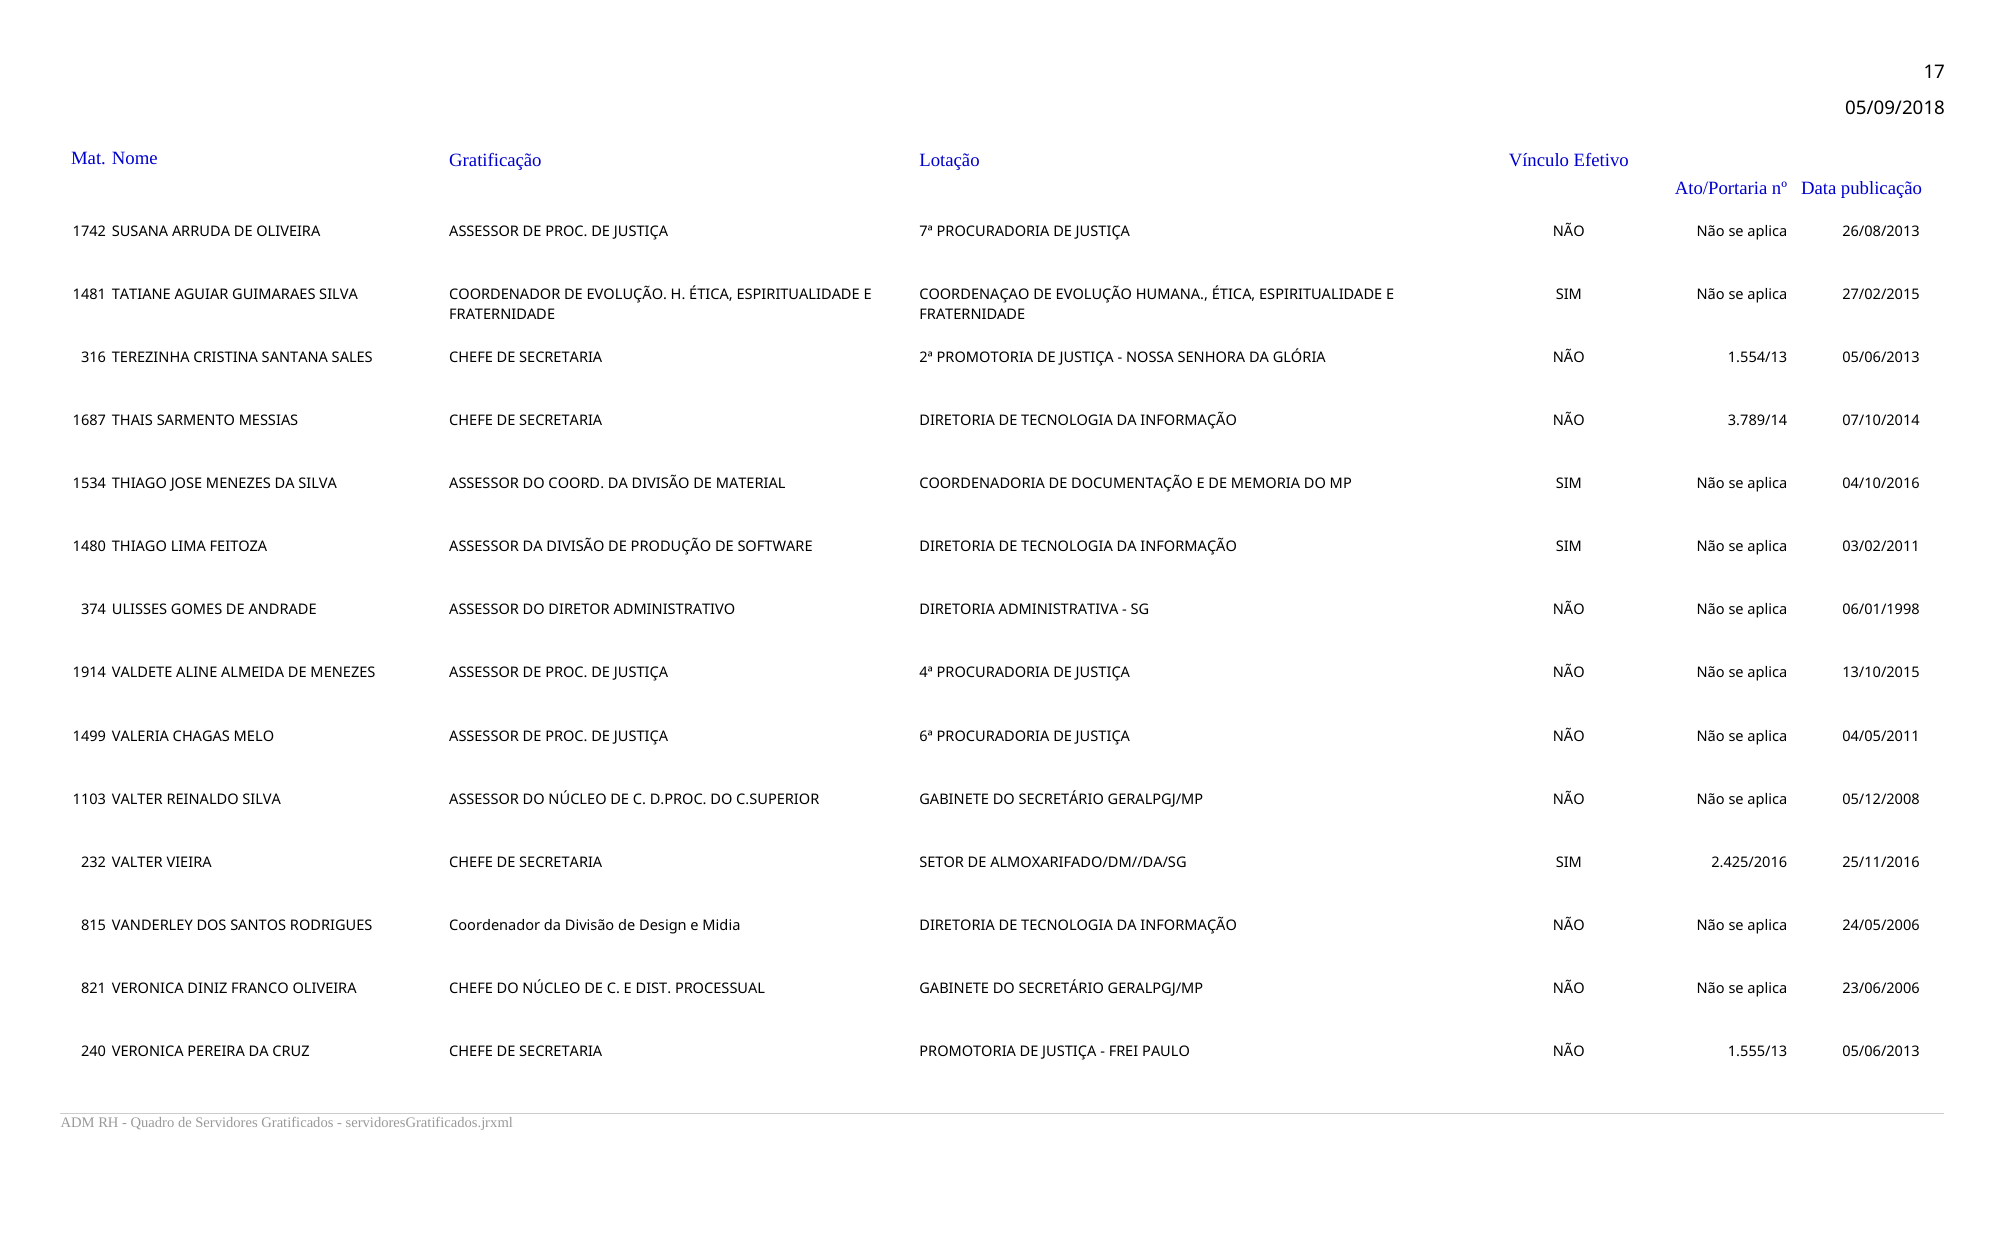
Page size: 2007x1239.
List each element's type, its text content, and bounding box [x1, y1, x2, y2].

table_cell [0, 662, 9, 691]
table_cell Ato/Portaria nº [1650, 177, 1787, 207]
table_cell 04/05/2011 [1793, 725, 1919, 754]
table_cell DIRETORIA ADMINISTRATIVA - SG [919, 599, 1486, 659]
table_cell 3.789/14 [1650, 410, 1787, 438]
table_cell [910, 326, 919, 344]
table_cell VALDETE ALINE ALMEIDA DE MENEZES [112, 662, 440, 722]
table_cell [1920, 347, 2007, 375]
table_cell [1642, 347, 1649, 375]
table_cell [106, 473, 112, 501]
table_cell [1922, 149, 2007, 177]
table_cell [1642, 943, 2007, 957]
table_cell [440, 1083, 449, 1101]
table_cell ASSESSOR DO NÚCLEO DE C. D.PROC. DO C.SUPERIOR [449, 789, 910, 849]
table_cell 05/06/2013 [1793, 1041, 1919, 1069]
table_cell [1486, 326, 2007, 344]
table_cell 25/11/2016 [1793, 852, 1919, 880]
table_cell THIAGO LIMA FEITOZA [112, 536, 440, 596]
table_cell 23/06/2006 [1793, 978, 1919, 1006]
table_cell 04/10/2016 [1793, 473, 1919, 501]
table_cell [1486, 1041, 1495, 1069]
table_cell Não se aplica [1650, 473, 1787, 501]
table_cell NÃO [1495, 1041, 1642, 1083]
table_cell [1787, 852, 1792, 880]
table_cell [1486, 628, 1495, 641]
table_cell NÃO [1495, 347, 1642, 389]
table_cell [106, 536, 112, 564]
table_cell [910, 817, 919, 831]
table_cell [1486, 375, 1495, 389]
table_cell Não se aplica [1650, 284, 1787, 312]
table_cell [440, 438, 449, 452]
table_cell NÃO [1495, 220, 1642, 262]
table_cell SIM [1495, 284, 1642, 326]
table_cell [440, 312, 449, 326]
table_cell 374 [9, 599, 106, 628]
table_cell [1642, 410, 1649, 438]
table_cell [106, 347, 112, 375]
table_cell [1642, 375, 2007, 389]
table_cell [910, 536, 919, 564]
table_cell [910, 263, 919, 281]
table_cell [1642, 915, 1649, 943]
table_cell VALTER REINALDO SILVA [112, 789, 440, 849]
table_header Nome [112, 147, 199, 177]
table_cell [1787, 599, 1792, 628]
table_cell [1486, 1083, 2007, 1101]
table_cell [0, 1006, 112, 1020]
table_cell [910, 1006, 919, 1020]
table_cell [1486, 599, 1495, 628]
table_cell [1642, 978, 1649, 1006]
table_cell [0, 1041, 9, 1069]
table_cell [0, 389, 112, 407]
table_cell [440, 473, 449, 501]
table_cell [1787, 978, 1792, 1006]
table_cell [0, 95, 1790, 123]
table_cell [1945, 59, 2007, 85]
table_cell [910, 1020, 919, 1038]
table_cell Lotação [919, 149, 1486, 178]
table_cell [0, 725, 9, 754]
table_cell SUSANA ARRUDA DE OLIVEIRA [112, 220, 440, 281]
table_cell [910, 628, 919, 641]
table_cell 1.555/13 [1650, 1041, 1787, 1069]
table_cell [0, 1020, 112, 1038]
table_cell [106, 662, 112, 691]
table_cell [1642, 1070, 2007, 1083]
table_header [1650, 147, 1787, 177]
table_cell [440, 754, 449, 767]
table_cell [106, 220, 112, 249]
table_cell [0, 85, 2007, 91]
table_cell [910, 943, 919, 957]
table_cell [440, 578, 449, 596]
table_cell [0, 768, 112, 786]
table_cell [1486, 452, 2007, 470]
table_cell [440, 452, 449, 470]
table_cell [1787, 1041, 1792, 1069]
table_cell [1642, 852, 1649, 880]
table_cell CHEFE DE SECRETARIA [449, 347, 910, 407]
table_cell [440, 375, 449, 389]
table_cell 2.425/2016 [1650, 852, 1787, 880]
table_cell [910, 375, 919, 389]
table_cell 27/02/2015 [1793, 284, 1919, 312]
table_cell [1486, 1020, 2007, 1038]
table_cell [1486, 536, 1495, 564]
table_cell Não se aplica [1650, 220, 1787, 249]
table_cell VERONICA PEREIRA DA CRUZ [112, 1041, 440, 1101]
table_cell [440, 1070, 449, 1083]
table_cell SETOR DE ALMOXARIFADO/DM//DA/SG [919, 852, 1486, 912]
table_cell Não se aplica [1650, 978, 1787, 1006]
table_cell [1486, 641, 2007, 659]
table_cell [440, 831, 449, 849]
table_cell [910, 691, 919, 704]
table_cell [0, 831, 112, 849]
table_cell NÃO [1495, 789, 1642, 831]
table_cell [106, 725, 112, 754]
table_cell [1486, 249, 1495, 262]
table_cell [1642, 312, 2007, 326]
table_cell 07/10/2014 [1793, 410, 1919, 438]
table_cell Não se aplica [1650, 662, 1787, 691]
table_cell 1499 [9, 725, 106, 754]
table_cell [1642, 691, 2007, 704]
table_cell [440, 852, 449, 880]
table_cell [1486, 691, 1495, 704]
table_cell DIRETORIA DE TECNOLOGIA DA INFORMAÇÃO [919, 915, 1486, 975]
table_cell GABINETE DO SECRETÁRIO GERALPGJ/MP [919, 789, 1486, 849]
table_cell [106, 599, 112, 628]
table_cell [0, 149, 44, 177]
table_cell [1486, 1070, 1495, 1083]
table_cell [440, 691, 449, 704]
table_cell [910, 389, 919, 407]
table_cell [1922, 179, 2007, 207]
table_cell [1486, 704, 2007, 722]
table_cell 1534 [9, 473, 106, 501]
table_cell 17 [1790, 59, 1944, 85]
table_cell [440, 641, 449, 659]
table_cell [0, 628, 112, 641]
table_cell [106, 978, 112, 1006]
table_cell [0, 263, 112, 281]
table_cell [1642, 536, 1649, 564]
table_cell 06/01/1998 [1793, 599, 1919, 628]
table_cell 1103 [9, 789, 106, 817]
table_cell Vínculo Efetivo [1495, 149, 1642, 178]
table_cell [440, 501, 449, 515]
table_cell CHEFE DO NÚCLEO DE C. E DIST. PROCESSUAL [449, 978, 910, 1038]
table_cell Coordenador da Divisão de Design e Midia [449, 915, 910, 975]
table_cell [1486, 662, 1495, 691]
table_cell [0, 452, 112, 470]
table_cell [112, 177, 199, 207]
table_cell Não se aplica [1650, 915, 1787, 943]
table_cell [910, 149, 919, 177]
table_cell [910, 852, 919, 880]
table_cell [910, 452, 919, 470]
table_cell [106, 852, 112, 880]
table_cell [910, 438, 919, 452]
table_cell [0, 515, 112, 533]
table_cell [1642, 438, 2007, 452]
table_cell [1920, 789, 2007, 817]
table_cell [910, 768, 919, 786]
table_cell ASSESSOR DO COORD. DA DIVISÃO DE MATERIAL [449, 473, 910, 533]
table_cell ASSESSOR DA DIVISÃO DE PRODUÇÃO DE SOFTWARE [449, 536, 910, 596]
table_cell [199, 179, 449, 207]
table_cell [910, 599, 919, 628]
table_cell [1642, 220, 1649, 249]
table_cell ASSESSOR DE PROC. DE JUSTIÇA [449, 725, 910, 786]
table_cell [1486, 220, 1495, 249]
table_cell [910, 957, 919, 975]
table_cell [1486, 578, 2007, 596]
table_cell [1486, 473, 1495, 501]
table_cell [0, 410, 9, 438]
table_cell [1642, 501, 2007, 515]
table_cell [910, 578, 919, 596]
table_cell [1642, 565, 2007, 578]
table_cell [0, 326, 112, 344]
table_cell [1787, 410, 1792, 438]
table_cell [910, 515, 919, 533]
table_cell [0, 220, 9, 249]
table_cell 6ª PROCURADORIA DE JUSTIÇA [919, 725, 1486, 786]
table_cell DIRETORIA DE TECNOLOGIA DA INFORMAÇÃO [919, 536, 1486, 596]
table_cell [910, 1070, 919, 1083]
table_cell Não se aplica [1650, 599, 1787, 628]
table_cell [1486, 515, 2007, 533]
table_cell [910, 1041, 919, 1069]
table_cell 316 [9, 347, 106, 375]
table_cell [1920, 978, 2007, 1006]
table_cell [1787, 662, 1792, 691]
table_cell [910, 641, 919, 659]
table_cell [0, 249, 112, 262]
table_cell [910, 473, 919, 501]
table_cell [1486, 438, 1495, 452]
table_cell [440, 1041, 449, 1069]
table_cell [1486, 149, 1495, 177]
table_cell [1920, 220, 2007, 249]
table_cell [440, 536, 449, 564]
table_cell VALTER VIEIRA [112, 852, 440, 912]
table_cell [1787, 284, 1792, 312]
table_cell NÃO [1495, 410, 1642, 452]
table_cell [1486, 389, 2007, 407]
table_cell 1.554/13 [1650, 347, 1787, 375]
table_cell Data publicação [1787, 177, 1922, 207]
table_cell [0, 1101, 2007, 1113]
table_cell 05/12/2008 [1793, 789, 1919, 817]
table_cell [1920, 915, 2007, 943]
table_cell [440, 599, 449, 628]
table_cell [910, 312, 919, 326]
table_cell CHEFE DE SECRETARIA [449, 410, 910, 470]
table_cell [106, 1041, 112, 1069]
table_cell [1945, 1113, 2007, 1137]
table_cell PROMOTORIA DE JUSTIÇA - FREI PAULO [919, 1041, 1486, 1101]
table_cell NÃO [1495, 599, 1642, 641]
table_cell [0, 894, 112, 912]
table_cell [910, 831, 919, 849]
table_cell [440, 565, 449, 578]
table_header [0, 0, 2007, 57]
table_cell TEREZINHA CRISTINA SANTANA SALES [112, 347, 440, 407]
table_cell [0, 473, 9, 501]
table_cell [910, 1083, 919, 1101]
table_cell [910, 179, 919, 207]
table_cell [1920, 599, 2007, 628]
table_cell [910, 704, 919, 722]
table_cell 1480 [9, 536, 106, 564]
table_cell [1920, 725, 2007, 754]
table_cell COORDENAÇAO DE EVOLUÇÃO HUMANA., ÉTICA, ESPIRITUALIDADE E FRATERNIDADE [919, 284, 1486, 344]
table_cell VALERIA CHAGAS MELO [112, 725, 440, 786]
table_cell [1920, 410, 2007, 438]
table_cell [440, 894, 449, 912]
table_cell 815 [9, 915, 106, 943]
table_cell [440, 1020, 449, 1038]
table_cell [0, 599, 9, 628]
table_cell [1920, 662, 2007, 691]
table_cell [106, 284, 112, 312]
table_cell [440, 704, 449, 722]
table_cell NÃO [1495, 662, 1642, 704]
table_cell [0, 817, 112, 831]
table_cell [440, 880, 449, 894]
table_cell [440, 789, 449, 817]
table_cell [1486, 880, 1495, 894]
table_cell [1486, 179, 1495, 207]
table_header [1787, 147, 1922, 177]
table_cell ADM RH - Quadro de Servidores Gratificados - servidoresGratificados.jrxml [60, 1114, 1944, 1137]
table_cell 4ª PROCURADORIA DE JUSTIÇA [919, 662, 1486, 722]
table_cell [1642, 725, 1649, 754]
table_cell [1642, 284, 1649, 312]
table_cell 232 [9, 852, 106, 880]
table_cell [910, 284, 919, 312]
table_cell [440, 943, 449, 957]
table_cell GABINETE DO SECRETÁRIO GERALPGJ/MP [919, 978, 1486, 1038]
table_cell [1642, 628, 2007, 641]
table_cell [910, 915, 919, 943]
table_cell [1486, 789, 1495, 817]
table_cell 7ª PROCURADORIA DE JUSTIÇA [919, 220, 1486, 281]
table_cell TATIANE AGUIAR GUIMARAES SILVA [112, 284, 440, 344]
table_header Mat. [44, 147, 106, 177]
table_cell [0, 312, 112, 326]
table_cell [910, 249, 919, 262]
table_cell [440, 284, 449, 312]
table_cell [1495, 178, 1642, 207]
table_cell [1642, 179, 1649, 207]
table_cell COORDENADOR DE EVOLUÇÃO. H. ÉTICA, ESPIRITUALIDADE E FRATERNIDADE [449, 284, 910, 344]
table_cell [1642, 473, 1649, 501]
table_cell [1642, 1041, 1649, 1069]
table_cell COORDENADORIA DE DOCUMENTAÇÃO E DE MEMORIA DO MP [919, 473, 1486, 533]
table_cell [910, 565, 919, 578]
table_cell [0, 1113, 60, 1137]
table_cell [919, 178, 1486, 207]
table_cell CHEFE DE SECRETARIA [449, 1041, 910, 1101]
table_cell [44, 177, 106, 207]
table_cell [1642, 599, 1649, 628]
table_cell [1486, 284, 1495, 312]
table_cell [0, 501, 112, 515]
table_cell [910, 220, 919, 249]
table_cell NÃO [1495, 978, 1642, 1020]
table_cell [1486, 957, 2007, 975]
table_cell [910, 880, 919, 894]
table_cell [1920, 1041, 2007, 1069]
table_cell [1486, 894, 2007, 912]
table_cell [440, 628, 449, 641]
table_cell [1920, 852, 2007, 880]
table_cell [0, 284, 9, 312]
table_cell [0, 565, 112, 578]
table_cell [106, 915, 112, 943]
table_cell 2ª PROMOTORIA DE JUSTIÇA - NOSSA SENHORA DA GLÓRIA [919, 347, 1486, 407]
table_cell [0, 536, 9, 564]
table_cell [1642, 149, 1649, 177]
table_cell [1486, 852, 1495, 880]
table_cell [1486, 347, 1495, 375]
table_cell [1642, 249, 2007, 262]
table_cell [1787, 536, 1792, 564]
table_cell [910, 347, 919, 375]
table_cell [440, 725, 449, 754]
table_cell [440, 347, 449, 375]
table_cell [0, 59, 1790, 85]
table_cell [440, 326, 449, 344]
table_cell [910, 725, 919, 754]
table_cell ULISSES GOMES DE ANDRADE [112, 599, 440, 659]
table_cell [1486, 565, 1495, 578]
table_cell [1486, 831, 2007, 849]
table_cell [1486, 943, 1495, 957]
table_cell [106, 179, 112, 207]
table_cell [910, 894, 919, 912]
table_cell [440, 957, 449, 975]
table_cell Gratificação [449, 149, 910, 178]
table_cell 05/06/2013 [1793, 347, 1919, 375]
table_cell [1920, 473, 2007, 501]
table_cell [0, 915, 9, 943]
table_cell THAIS SARMENTO MESSIAS [112, 410, 440, 470]
table_cell [440, 768, 449, 786]
table_cell [1945, 95, 2007, 123]
table_cell [1642, 789, 1649, 817]
table_cell [1642, 817, 2007, 831]
table_cell [106, 410, 112, 438]
table_cell [440, 220, 449, 249]
table_cell NÃO [1495, 915, 1642, 957]
table_cell [1787, 220, 1792, 249]
table_cell [440, 978, 449, 1006]
table_cell [0, 375, 112, 389]
table_cell SIM [1495, 536, 1642, 578]
table_cell [910, 789, 919, 817]
table_cell [0, 704, 112, 722]
table_cell [1486, 410, 1495, 438]
table_cell [0, 852, 9, 880]
table_cell [1486, 263, 2007, 281]
table_cell [1486, 1006, 1495, 1020]
table_cell 821 [9, 978, 106, 1006]
table_cell [910, 754, 919, 767]
table_cell [0, 438, 112, 452]
table_cell SIM [1495, 852, 1642, 894]
table_cell [1486, 754, 1495, 767]
table_cell ASSESSOR DO DIRETOR ADMINISTRATIVO [449, 599, 910, 659]
table_cell [0, 347, 9, 375]
table_cell 26/08/2013 [1793, 220, 1919, 249]
table_cell [0, 1083, 112, 1101]
table_cell [440, 410, 449, 438]
table_cell [910, 410, 919, 438]
table_cell VERONICA DINIZ FRANCO OLIVEIRA [112, 978, 440, 1038]
table_cell [1787, 473, 1792, 501]
table_cell [1486, 768, 2007, 786]
table_cell SIM [1495, 473, 1642, 515]
table_cell [0, 641, 112, 659]
table_cell [1486, 817, 1495, 831]
table_cell Não se aplica [1650, 725, 1787, 754]
table_cell [199, 149, 449, 177]
table_cell [1486, 978, 1495, 1006]
table_cell [0, 943, 112, 957]
table_cell [910, 662, 919, 691]
table_cell [0, 179, 44, 207]
table_cell CHEFE DE SECRETARIA [449, 852, 910, 912]
table_cell 03/02/2011 [1793, 536, 1919, 564]
table_cell [910, 501, 919, 515]
table_cell 240 [9, 1041, 106, 1069]
table_cell [0, 957, 112, 975]
table_cell [440, 389, 449, 407]
table_cell NÃO [1495, 725, 1642, 767]
table_cell [0, 880, 112, 894]
table_cell [440, 662, 449, 691]
table_cell 1481 [9, 284, 106, 312]
table_cell [1486, 501, 1495, 515]
table_cell [1920, 284, 2007, 312]
table_cell [440, 515, 449, 533]
table_cell Não se aplica [1650, 536, 1787, 564]
table_cell [1642, 880, 2007, 894]
table_cell [1642, 754, 2007, 767]
table_cell VANDERLEY DOS SANTOS RODRIGUES [112, 915, 440, 975]
table_cell DIRETORIA DE TECNOLOGIA DA INFORMAÇÃO [919, 410, 1486, 470]
table_cell [0, 754, 112, 767]
table_cell [440, 1006, 449, 1020]
table_cell ASSESSOR DE PROC. DE JUSTIÇA [449, 220, 910, 281]
table_cell [106, 149, 112, 177]
table_cell Não se aplica [1650, 789, 1787, 817]
table_cell [1486, 312, 1495, 326]
table_cell [1787, 725, 1792, 754]
table_cell ASSESSOR DE PROC. DE JUSTIÇA [449, 662, 910, 722]
table_cell [0, 789, 9, 817]
table_cell THIAGO JOSE MENEZES DA SILVA [112, 473, 440, 533]
table_cell [1787, 915, 1792, 943]
table_cell [1787, 789, 1792, 817]
table_cell 1914 [9, 662, 106, 691]
table_cell [0, 209, 2007, 217]
table_cell 24/05/2006 [1793, 915, 1919, 943]
table_cell [0, 691, 112, 704]
table_cell [1486, 915, 1495, 943]
table_cell [0, 578, 112, 596]
table_cell [0, 123, 2007, 146]
table_cell [440, 915, 449, 943]
table_cell [1642, 1006, 2007, 1020]
table_cell [449, 178, 910, 207]
table_cell [106, 789, 112, 817]
table_cell [1486, 725, 1495, 754]
table_cell [1787, 347, 1792, 375]
table_cell [0, 1070, 112, 1083]
table_cell [0, 978, 9, 1006]
table_cell 1742 [9, 220, 106, 249]
table_cell [440, 263, 449, 281]
table_cell [910, 978, 919, 1006]
table_cell [1642, 662, 1649, 691]
table_cell [1920, 536, 2007, 564]
table_cell [440, 817, 449, 831]
table_cell 13/10/2015 [1793, 662, 1919, 691]
table_cell [440, 249, 449, 262]
table_cell 05/09/2018 [1790, 95, 1944, 123]
table_cell 1687 [9, 410, 106, 438]
